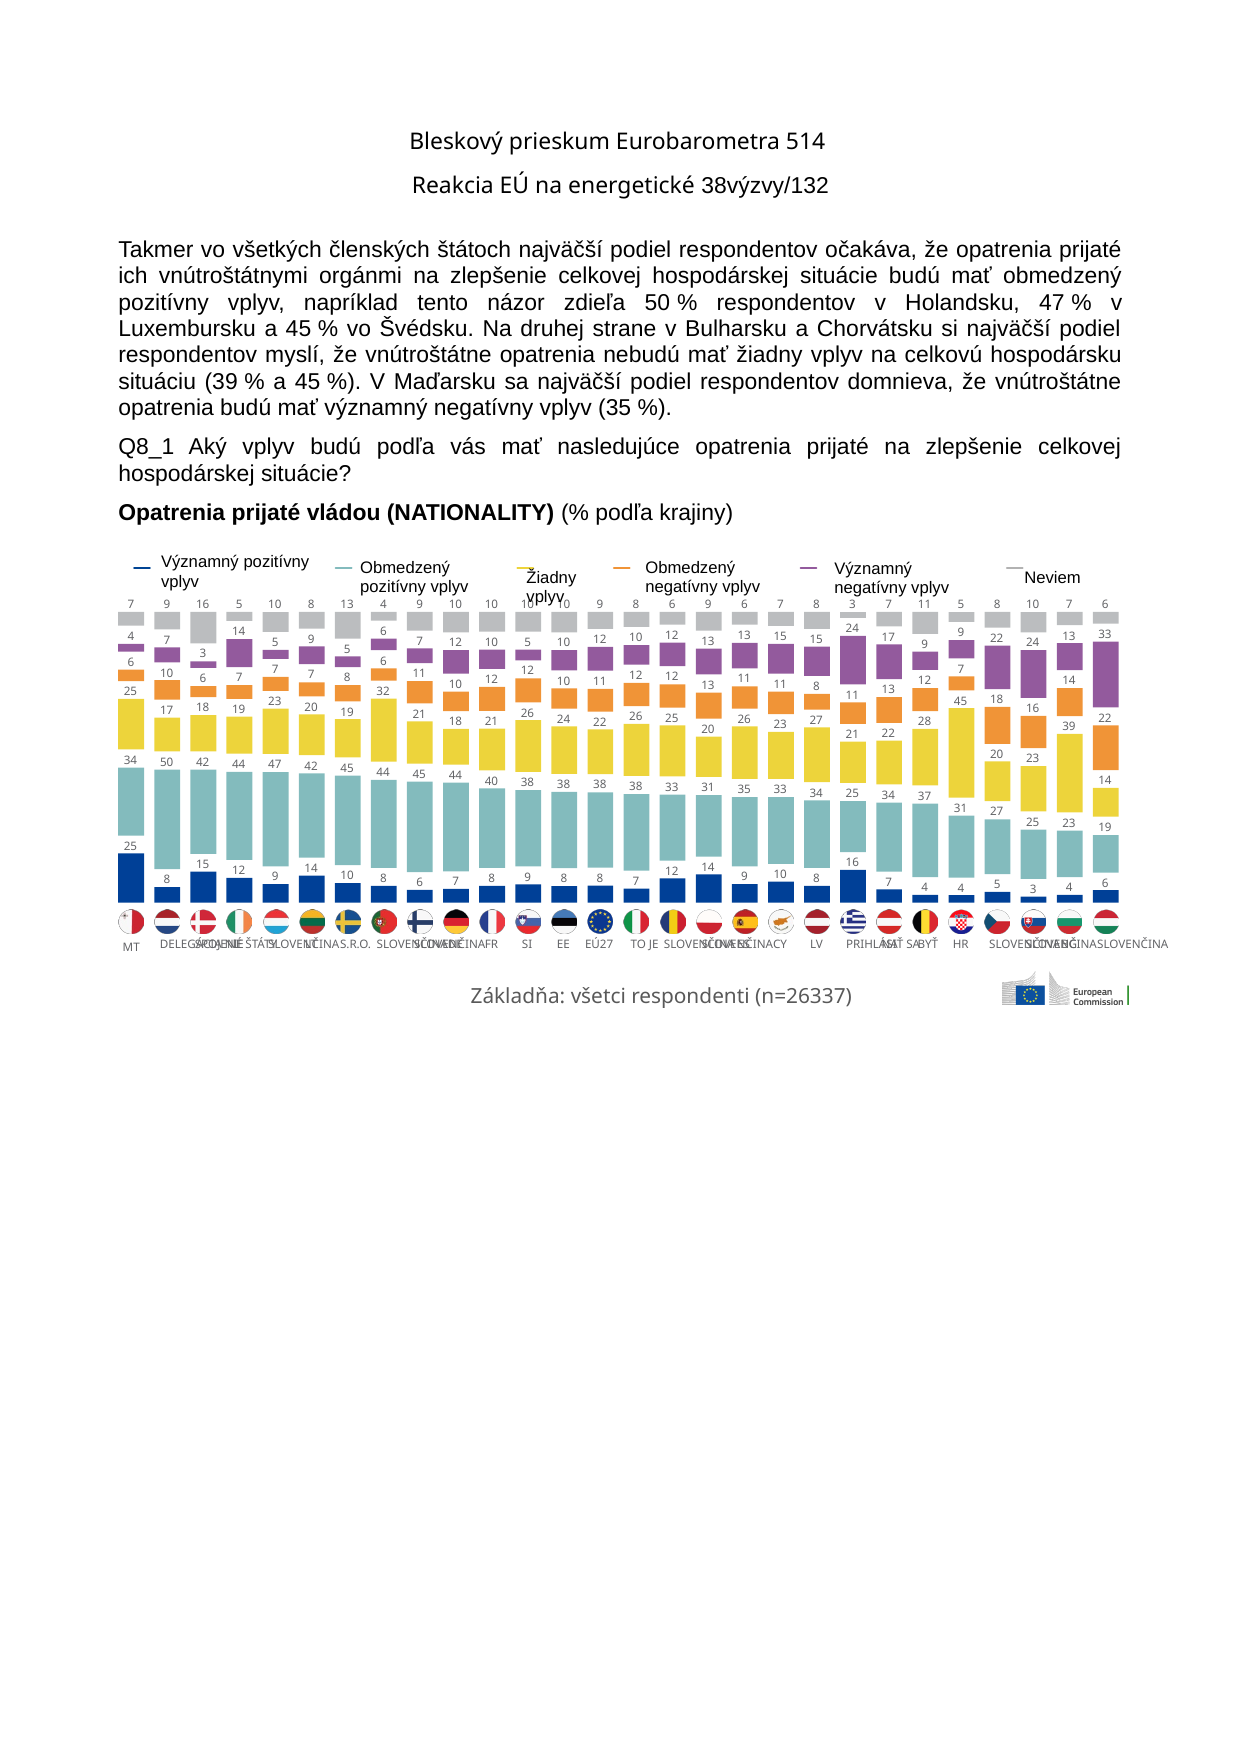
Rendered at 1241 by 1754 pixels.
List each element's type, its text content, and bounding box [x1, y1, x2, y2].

picture [840, 909, 866, 934]
picture [623, 909, 649, 934]
picture [948, 909, 974, 934]
picture [804, 909, 830, 934]
text Q8_1 Aký vplyv budú podľa vás mať nasledujúce opatrenia prijaté na zlepšenie celkovej hospodárskej situácie? [118, 433, 1122, 486]
text Takmer vo všetkých členských štátoch najväčší podiel respondentov očakáva, že opatrenia prijaté ich vnútroštátnymi orgánmi na zlepšenie celkovej hospodárskej situácie budú mať obmedzený pozitívny vplyv, napríklad tento názor zdieľa 50 % respondentov v Holandsku, 47 % v Luxembursku a 45 % vo Švédsku. Na druhej strane v Bulharsku a Chorvátsku si najväčší podiel respondentov myslí, že vnútroštátne opatrenia nebudú mať žiadny vplyv na celkovú hospodársku situáciu (39 % a 45 %). V Maďarsku sa najväčší podiel respondentov domnieva, že vnútroštátne opatrenia budú mať významný negatívny vplyv (35 %). [118, 236, 1122, 420]
picture [190, 909, 216, 934]
picture [1021, 909, 1046, 934]
picture [118, 909, 144, 934]
picture [587, 909, 613, 934]
picture [768, 909, 794, 934]
picture [479, 909, 505, 934]
picture [371, 909, 397, 934]
picture [732, 909, 758, 934]
picture [912, 909, 938, 934]
picture [696, 909, 722, 934]
picture [407, 909, 433, 934]
picture [515, 909, 541, 934]
picture [984, 909, 1010, 934]
picture [443, 909, 469, 934]
picture [154, 909, 180, 934]
picture [1002, 971, 1129, 1005]
picture [226, 909, 252, 934]
picture [1093, 909, 1119, 934]
picture [263, 909, 289, 934]
picture [876, 909, 902, 934]
picture [660, 909, 686, 934]
picture [335, 909, 361, 934]
picture [551, 909, 577, 934]
picture [1057, 909, 1082, 934]
picture [299, 909, 325, 934]
text Opatrenia prijaté vládou (NATIONALITY) (% podľa krajiny) [118, 499, 1122, 525]
